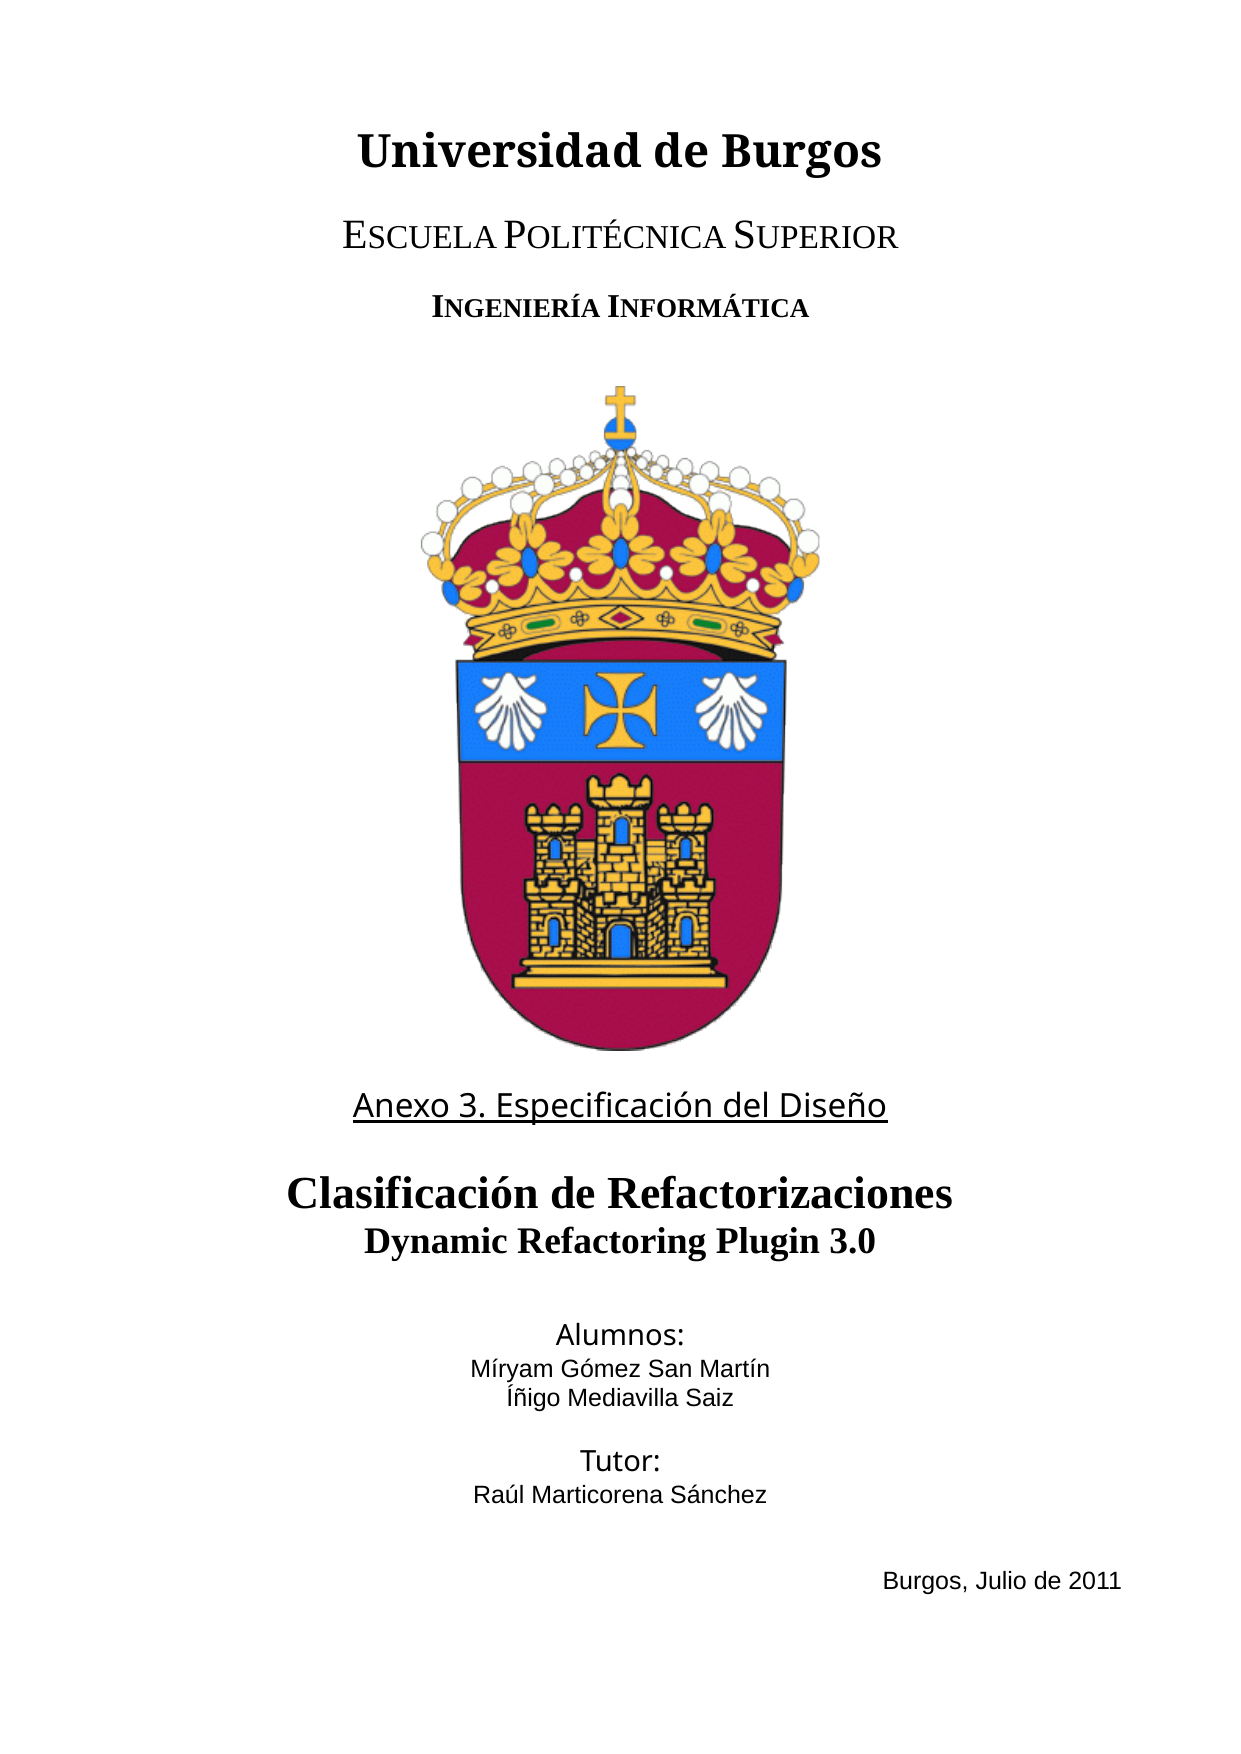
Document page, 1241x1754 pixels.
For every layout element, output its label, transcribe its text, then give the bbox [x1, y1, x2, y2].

text Dynamic Refactoring Plugin 3.0 [118, 1218, 1122, 1261]
text Anexo 3. Especificación del Diseño [118, 1082, 1122, 1127]
text ESCUELA POLITÉCNICA SUPERIOR [118, 209, 1122, 257]
picture [288, 386, 953, 1051]
text Burgos, Julio de 2011 [118, 1537, 1122, 1595]
text INGENIERÍA INFORMÁTICA [118, 286, 1122, 324]
text Universidad de Burgos [118, 118, 1122, 181]
text Clasificación de Refactorizaciones [118, 1166, 1122, 1218]
text Alumnos: Míryam Gómez San Martín Íñigo Mediavilla Saiz Tutor: Raúl Marticorena Sánchez [118, 1314, 1122, 1508]
